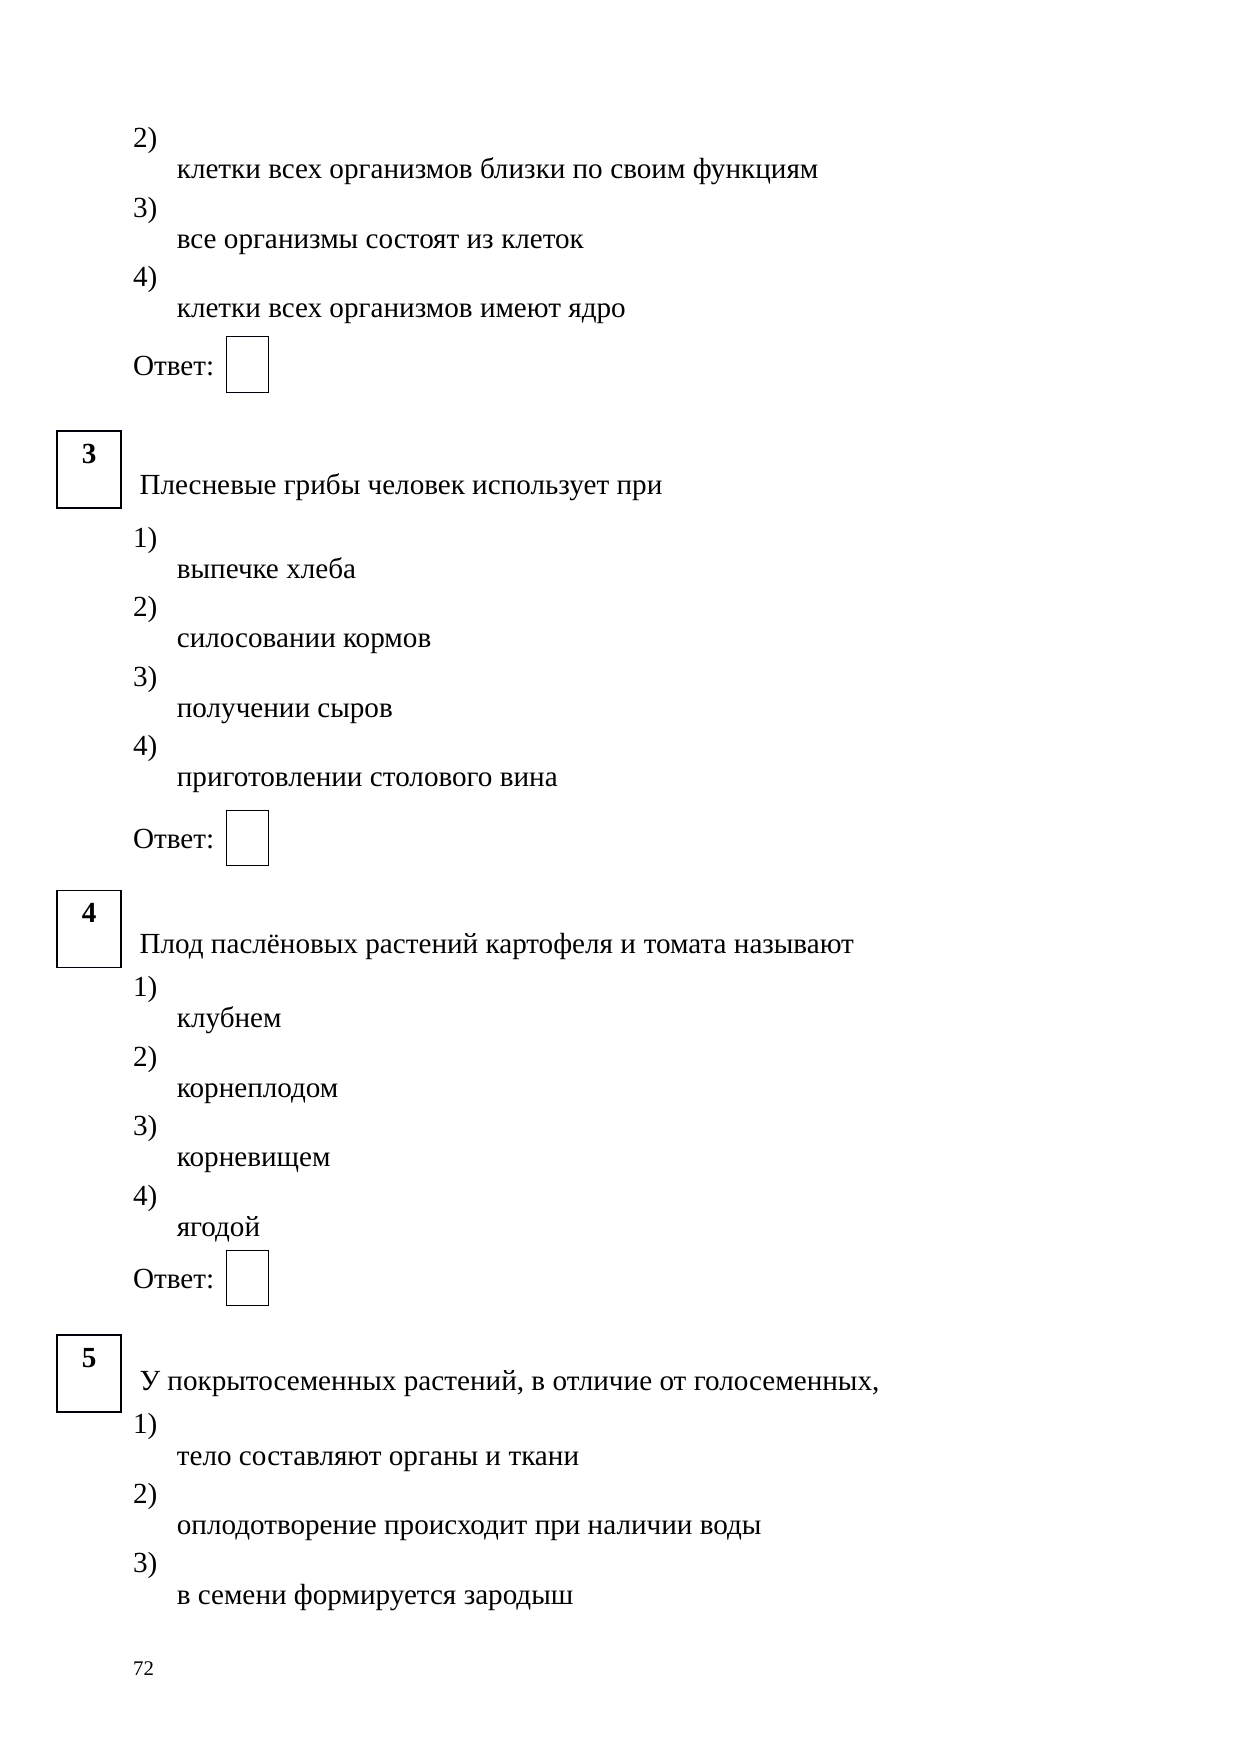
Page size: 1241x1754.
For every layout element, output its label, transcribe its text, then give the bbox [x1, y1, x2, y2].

text У покрытосеменных растений, в отличие от голосеменных, [133, 1363, 1137, 1397]
table_cell 3) [133, 1106, 177, 1175]
table_header Ответ: [133, 1250, 226, 1305]
table_cell оплодотворение происходит при наличии воды [177, 1474, 1107, 1543]
table_cell силосовании кормов [177, 587, 1108, 656]
table_cell клетки всех организмов имеют ядро [177, 257, 1107, 327]
table_cell 3) [133, 656, 177, 726]
table_header клубнем [177, 967, 1107, 1036]
table_cell корневищем [177, 1106, 1107, 1175]
table_header 1) [133, 1404, 177, 1474]
text Плесневые грибы человек использует при [133, 467, 1137, 501]
table_header тело составляют органы и ткани [177, 1404, 1107, 1474]
table_header [227, 337, 268, 392]
table_header Ответ: [133, 336, 226, 392]
table_cell 2) [133, 1474, 177, 1543]
table_cell в семени формируется зародыш [177, 1543, 1107, 1613]
table_cell клетки всех организмов близки по своим функциям [177, 118, 1107, 188]
table_cell 3) [133, 1543, 177, 1613]
table_header 1) [133, 967, 177, 1036]
table_cell все организмы состоят из клеток [177, 188, 1107, 257]
table_cell 4) [133, 257, 177, 327]
table_cell приготовлении столового вина [177, 726, 1108, 795]
table_cell ягодой [177, 1175, 1107, 1245]
table_cell корнеплодом [177, 1036, 1107, 1106]
table_cell 4) [133, 1175, 177, 1245]
table_cell 2) [133, 1036, 177, 1106]
table_cell 2) [133, 118, 177, 188]
table_cell получении сыров [177, 656, 1108, 726]
table_cell 4) [133, 726, 177, 795]
text 5 [60, 1338, 118, 1409]
table_header выпечке хлеба [177, 517, 1108, 587]
table_cell 2) [133, 587, 177, 656]
table_header Ответ: [133, 810, 226, 865]
table_header 1) [133, 517, 177, 587]
text 4 [60, 893, 118, 964]
table_cell 3) [133, 188, 177, 257]
text Плод паслёновых растений картофеля и томата называют [133, 926, 1137, 959]
table_header [227, 1251, 268, 1305]
table_header [227, 811, 268, 865]
text 3 [60, 434, 118, 505]
